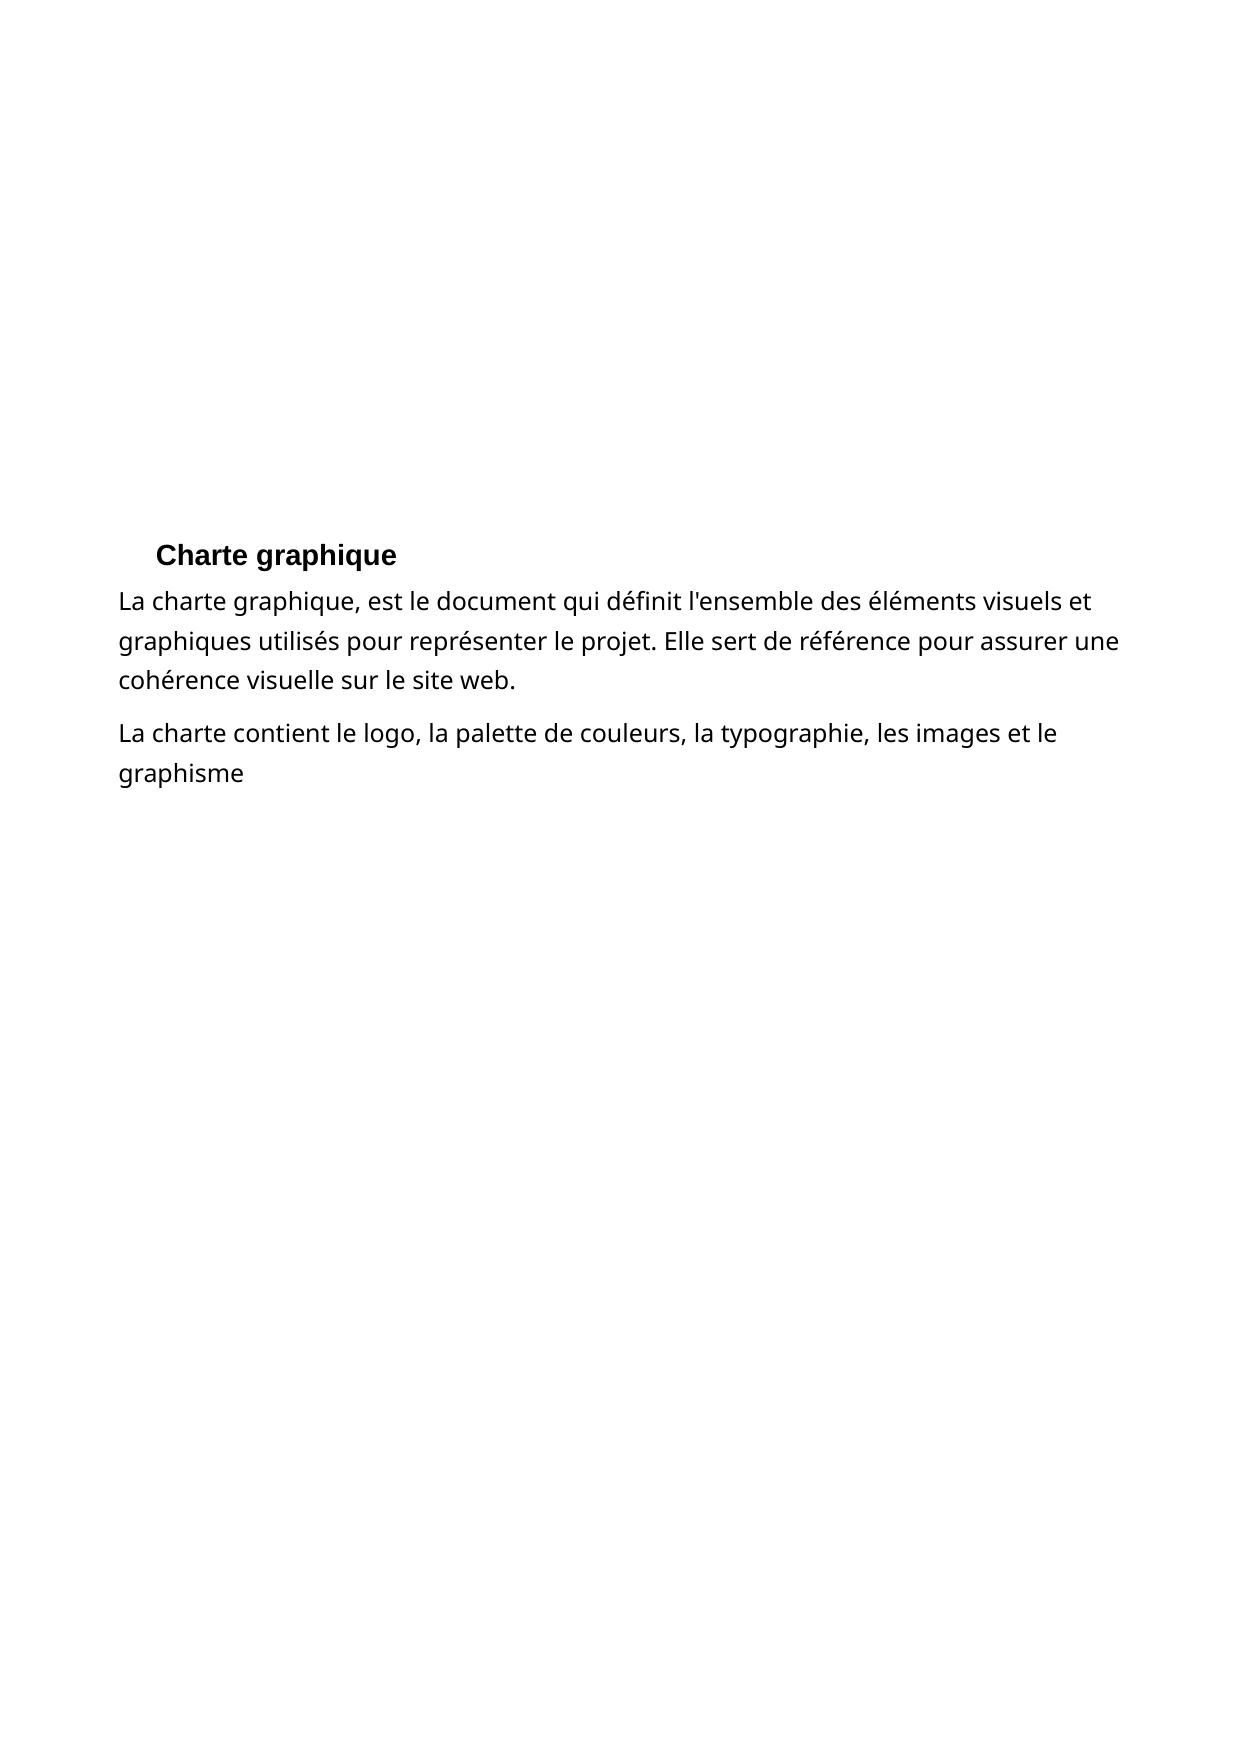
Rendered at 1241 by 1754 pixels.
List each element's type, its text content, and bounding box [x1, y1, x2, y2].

text La charte contient le logo, la palette de couleurs, la typographie, les images et le graphisme [118, 716, 1122, 789]
text La charte graphique, est le document qui définit l'ensemble des éléments visuels et graphiques utilisés pour représenter le projet. Elle sert de référence pour assurer une cohérence visuelle sur le site web. [118, 584, 1122, 696]
subtitle Charte graphique [156, 538, 1122, 572]
